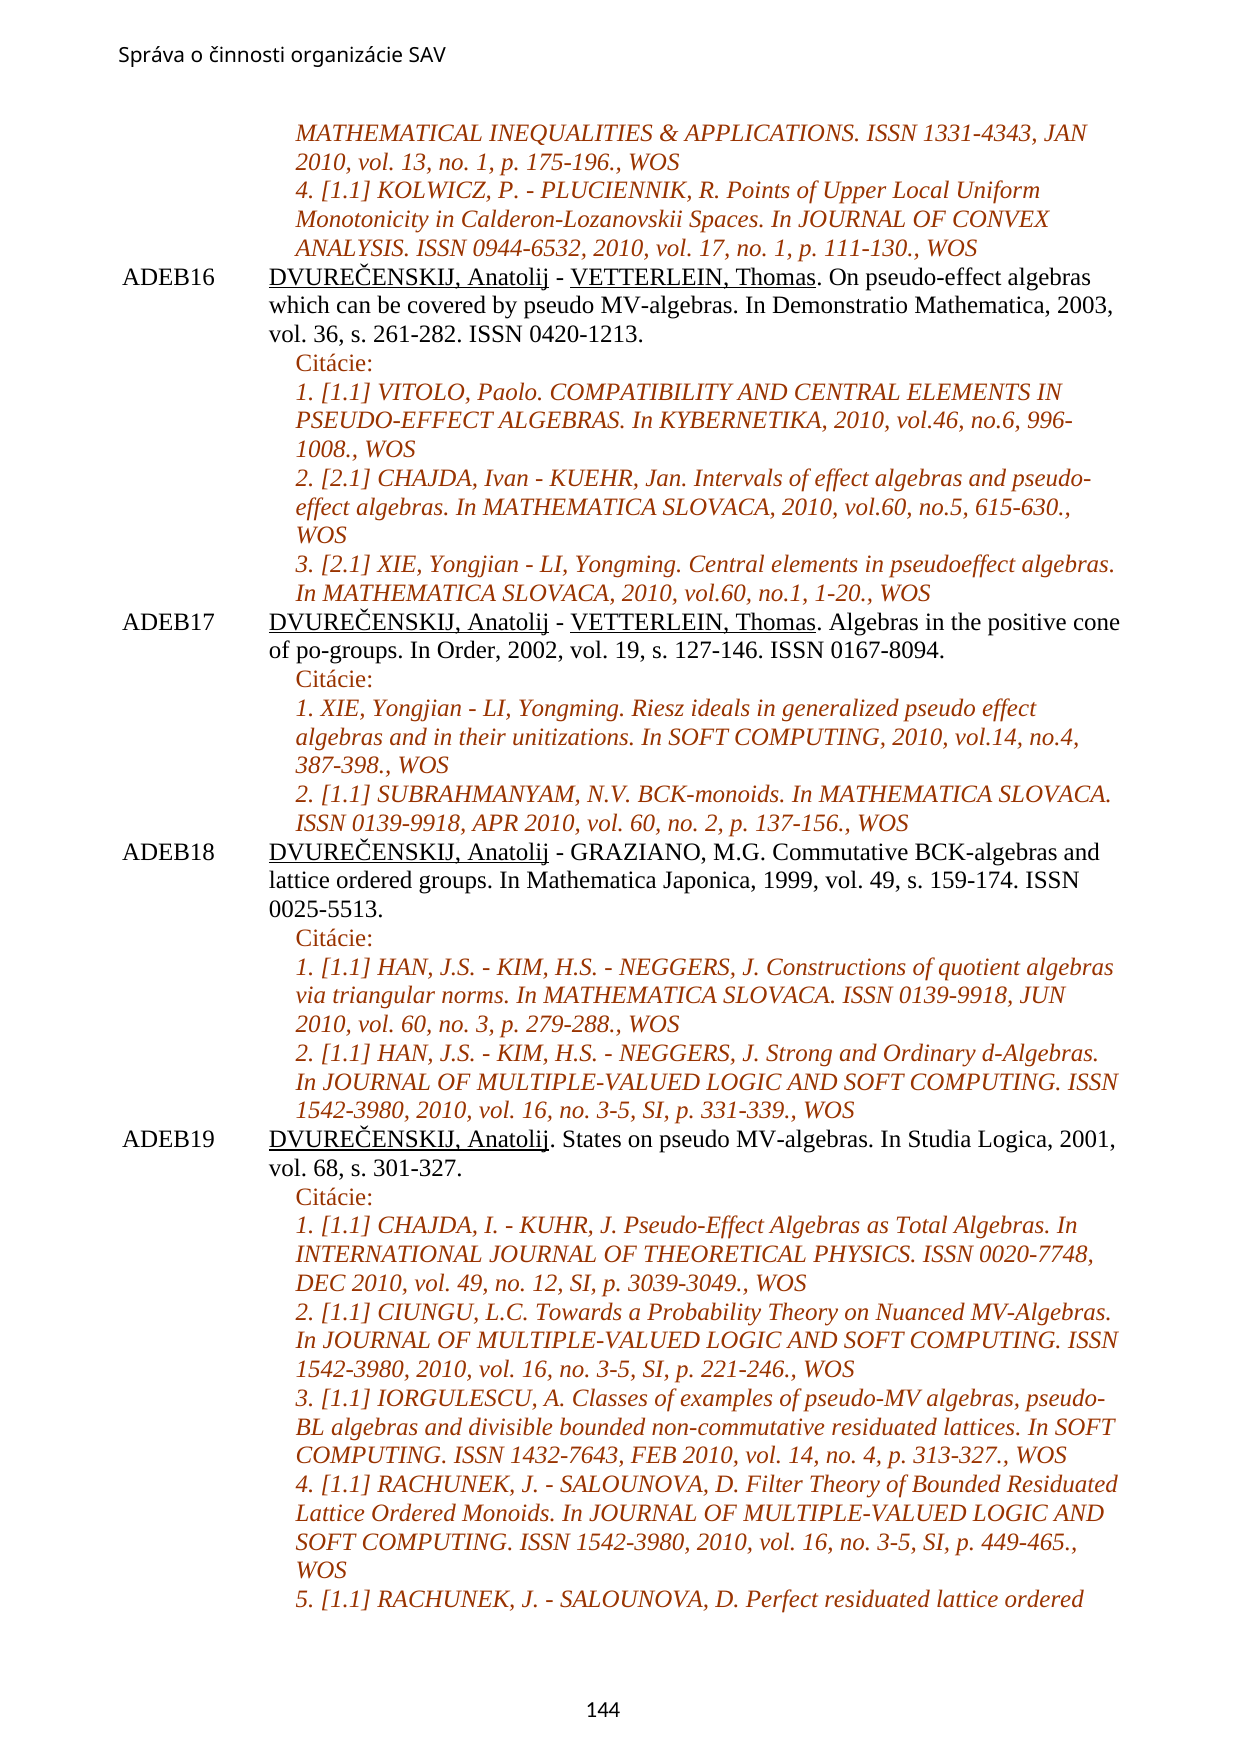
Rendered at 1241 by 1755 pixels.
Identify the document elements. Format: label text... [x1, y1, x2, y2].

text Citácie: [295, 923, 1122, 952]
text 2. [2.1] CHAJDA, Ivan - KUEHR, Jan. Intervals of effect algebras and pseudo-effect algebras. In MATHEMATICA SLOVACA, 2010, vol.60, no.5, 615-630., WOS [295, 463, 1122, 549]
table_header ADEB18 [122, 837, 269, 923]
text Citácie: [295, 348, 1122, 377]
table_header DVUREČENSKIJ, Anatolij - GRAZIANO, M.G. Commutative BCK-algebras and lattice ordered groups. In Mathematica Japonica, 1999, vol. 49, s. 159-174. ISSN 0025-5513. [269, 837, 1122, 923]
text Citácie: [295, 1182, 1122, 1211]
table_header ADEB16 [122, 262, 269, 348]
text 1. [1.1] VITOLO, Paolo. COMPATIBILITY AND CENTRAL ELEMENTS IN PSEUDO-EFFECT ALGEBRAS. In KYBERNETIKA, 2010, vol.46, no.6, 996-1008., WOS [295, 377, 1122, 463]
text 4. [1.1] KOLWICZ, P. - PLUCIENNIK, R. Points of Upper Local Uniform Monotonicity in Calderon-Lozanovskii Spaces. In JOURNAL OF CONVEX ANALYSIS. ISSN 0944-6532, 2010, vol. 17, no. 1, p. 111-130., WOS [295, 176, 1122, 262]
table_header DVUREČENSKIJ, Anatolij - VETTERLEIN, Thomas. Algebras in the positive cone of po-groups. In Order, 2002, vol. 19, s. 127-146. ISSN 0167-8094. [269, 607, 1122, 664]
table_header DVUREČENSKIJ, Anatolij. States on pseudo MV-algebras. In Studia Logica, 2001, vol. 68, s. 301-327. [269, 1124, 1122, 1182]
text 2. [1.1] CIUNGU, L.C. Towards a Probability Theory on Nuanced MV-Algebras. In JOURNAL OF MULTIPLE-VALUED LOGIC AND SOFT COMPUTING. ISSN 1542-3980, 2010, vol. 16, no. 3-5, SI, p. 221-246., WOS [295, 1297, 1122, 1383]
text MATHEMATICAL INEQUALITIES & APPLICATIONS. ISSN 1331-4343, JAN 2010, vol. 13, no. 1, p. 175-196., WOS [295, 118, 1122, 176]
table_header ADEB19 [122, 1124, 269, 1182]
text Citácie: [295, 664, 1122, 693]
text 1. [1.1] CHAJDA, I. - KUHR, J. Pseudo-Effect Algebras as Total Algebras. In INTERNATIONAL JOURNAL OF THEORETICAL PHYSICS. ISSN 0020-7748, DEC 2010, vol. 49, no. 12, SI, p. 3039-3049., WOS [295, 1211, 1122, 1297]
text 3. [1.1] IORGULESCU, A. Classes of examples of pseudo-MV algebras, pseudo-BL algebras and divisible bounded non-commutative residuated lattices. In SOFT COMPUTING. ISSN 1432-7643, FEB 2010, vol. 14, no. 4, p. 313-327., WOS [295, 1383, 1122, 1469]
table_header DVUREČENSKIJ, Anatolij - VETTERLEIN, Thomas. On pseudo-effect algebras which can be covered by pseudo MV-algebras. In Demonstratio Mathematica, 2003, vol. 36, s. 261-282. ISSN 0420-1213. [269, 262, 1122, 348]
text 3. [2.1] XIE, Yongjian - LI, Yongming. Central elements in pseudoeffect algebras. In MATHEMATICA SLOVACA, 2010, vol.60, no.1, 1-20., WOS [295, 549, 1122, 607]
text 1. XIE, Yongjian - LI, Yongming. Riesz ideals in generalized pseudo effect algebras and in their unitizations. In SOFT COMPUTING, 2010, vol.14, no.4, 387-398., WOS [295, 693, 1122, 779]
text 4. [1.1] RACHUNEK, J. - SALOUNOVA, D. Filter Theory of Bounded Residuated Lattice Ordered Monoids. In JOURNAL OF MULTIPLE-VALUED LOGIC AND SOFT COMPUTING. ISSN 1542-3980, 2010, vol. 16, no. 3-5, SI, p. 449-465., WOS [295, 1469, 1122, 1584]
text 2. [1.1] HAN, J.S. - KIM, H.S. - NEGGERS, J. Strong and Ordinary d-Algebras. In JOURNAL OF MULTIPLE-VALUED LOGIC AND SOFT COMPUTING. ISSN 1542-3980, 2010, vol. 16, no. 3-5, SI, p. 331-339., WOS [295, 1038, 1122, 1124]
text 2. [1.1] SUBRAHMANYAM, N.V. BCK-monoids. In MATHEMATICA SLOVACA. ISSN 0139-9918, APR 2010, vol. 60, no. 2, p. 137-156., WOS [295, 779, 1122, 837]
table_header ADEB17 [122, 607, 269, 664]
text 1. [1.1] HAN, J.S. - KIM, H.S. - NEGGERS, J. Constructions of quotient algebras via triangular norms. In MATHEMATICA SLOVACA. ISSN 0139-9918, JUN 2010, vol. 60, no. 3, p. 279-288., WOS [295, 952, 1122, 1038]
text 5. [1.1] RACHUNEK, J. - SALOUNOVA, D. Perfect residuated lattice ordered [295, 1584, 1122, 1613]
